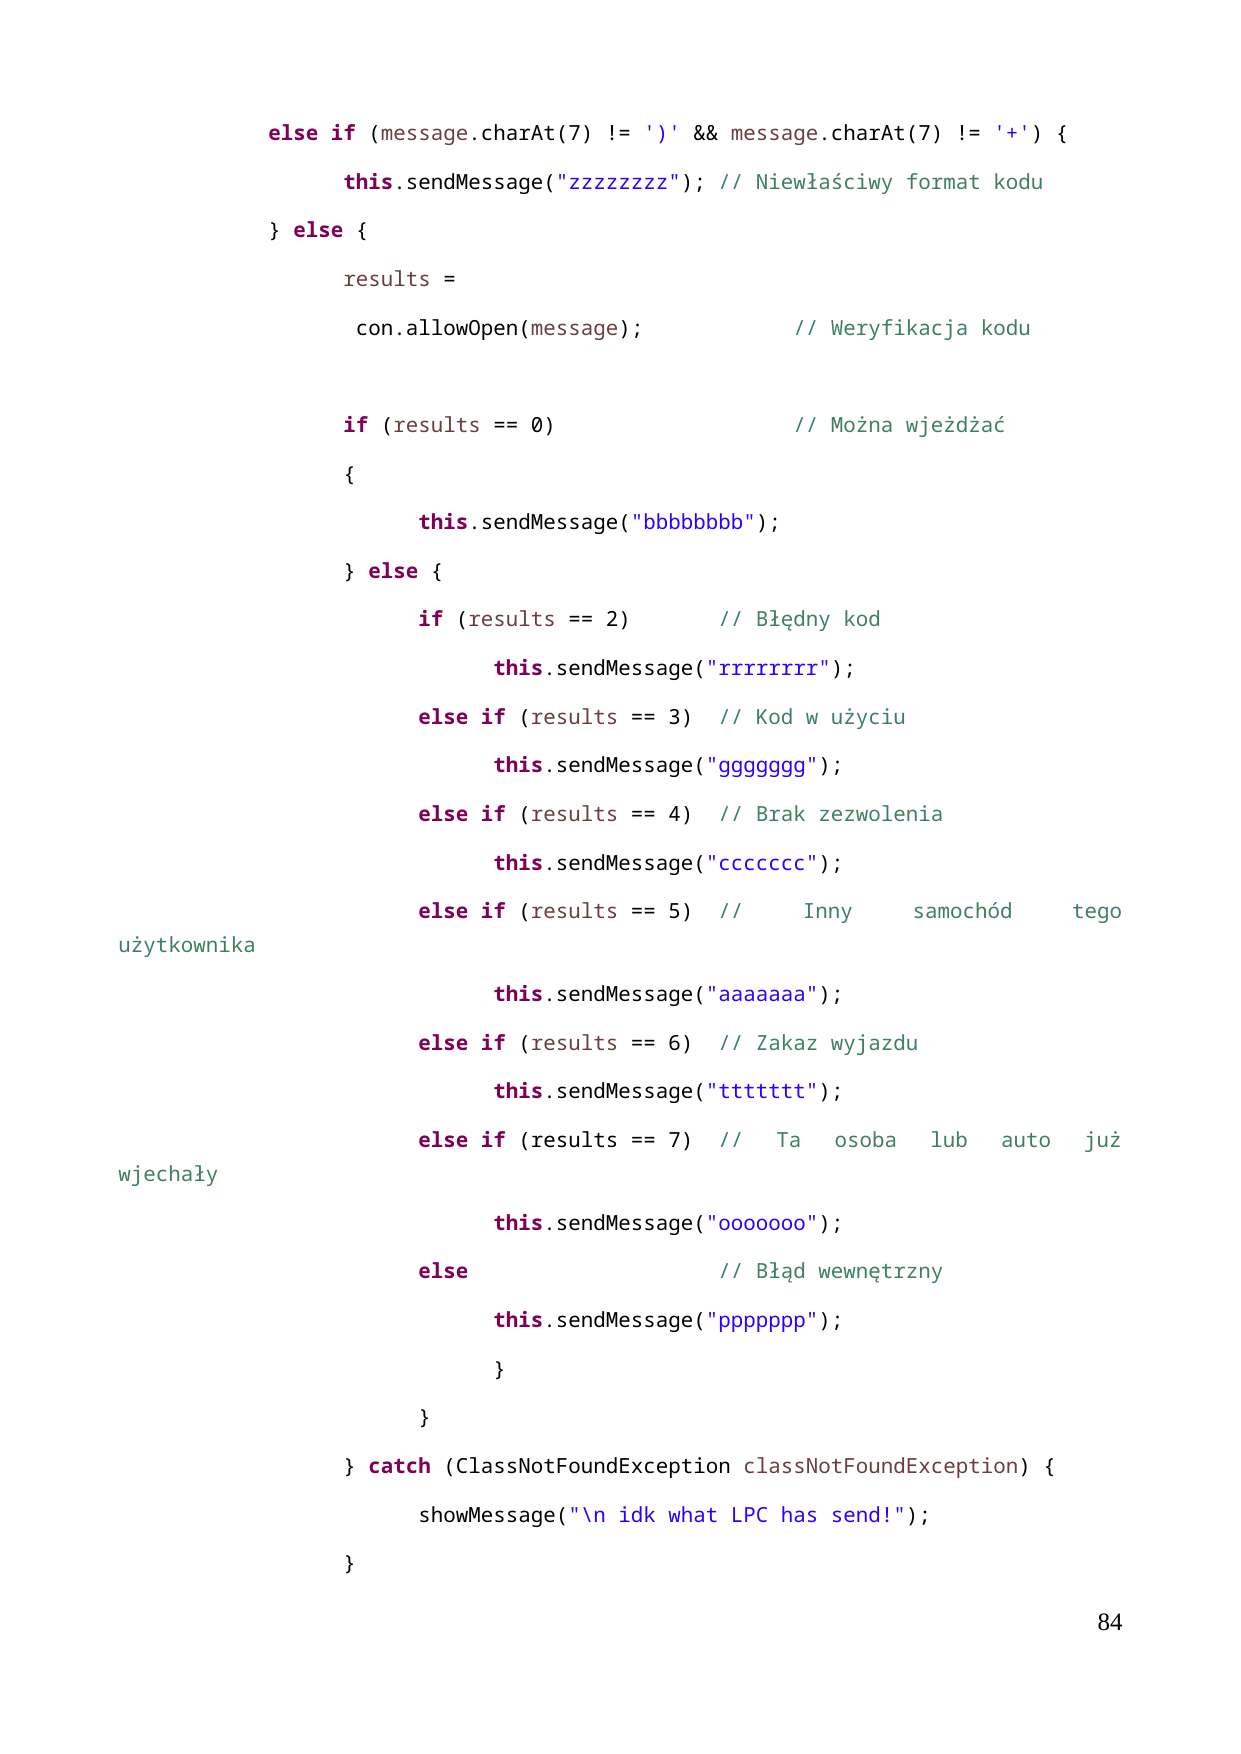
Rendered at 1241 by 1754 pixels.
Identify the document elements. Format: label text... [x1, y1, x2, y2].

text this.sendMessage("aaaaaaa"); [118, 979, 1122, 1008]
text showMessage("\n idk what LPC has send!"); [118, 1500, 1122, 1528]
text } catch (ClassNotFoundException classNotFoundException) { [118, 1451, 1122, 1479]
text } else { [118, 556, 1122, 584]
text if (results == 0) // Można wjeżdżać [118, 410, 1122, 438]
text this.sendMessage("ccccccc"); [118, 848, 1122, 876]
text if (results == 2) // Błędny kod [118, 604, 1122, 633]
text this.sendMessage("ttttttt"); [118, 1076, 1122, 1105]
text else if (results == 5) // Inny samochód tego użytkownika [118, 896, 1122, 959]
text } [118, 1354, 1122, 1382]
text else if (results == 6) // Zakaz wyjazdu [118, 1028, 1122, 1056]
text else if (results == 4) // Brak zezwolenia [118, 799, 1122, 828]
text } [118, 1548, 1122, 1577]
text } else { [118, 215, 1122, 244]
text else if (results == 3) // Kod w użyciu [118, 702, 1122, 730]
text con.allowOpen(message); // Weryfikacja kodu [118, 313, 1122, 341]
text this.sendMessage("zzzzzzzz"); // Niewłaściwy format kodu [118, 167, 1122, 195]
text } [118, 1402, 1122, 1431]
text else if (message.charAt(7) != ')' && message.charAt(7) != '+') { [118, 118, 1122, 147]
text this.sendMessage("ppppppp"); [118, 1305, 1122, 1333]
text results = [118, 264, 1122, 292]
text else if (results == 7) // Ta osoba lub auto już wjechały [118, 1125, 1122, 1188]
text { [118, 459, 1122, 487]
text this.sendMessage("ggggggg"); [118, 751, 1122, 779]
text this.sendMessage("bbbbbbbb"); [118, 507, 1122, 536]
text this.sendMessage("rrrrrrrr"); [118, 653, 1122, 682]
text this.sendMessage("ooooooo"); [118, 1208, 1122, 1236]
text else // Błąd wewnętrzny [118, 1256, 1122, 1285]
